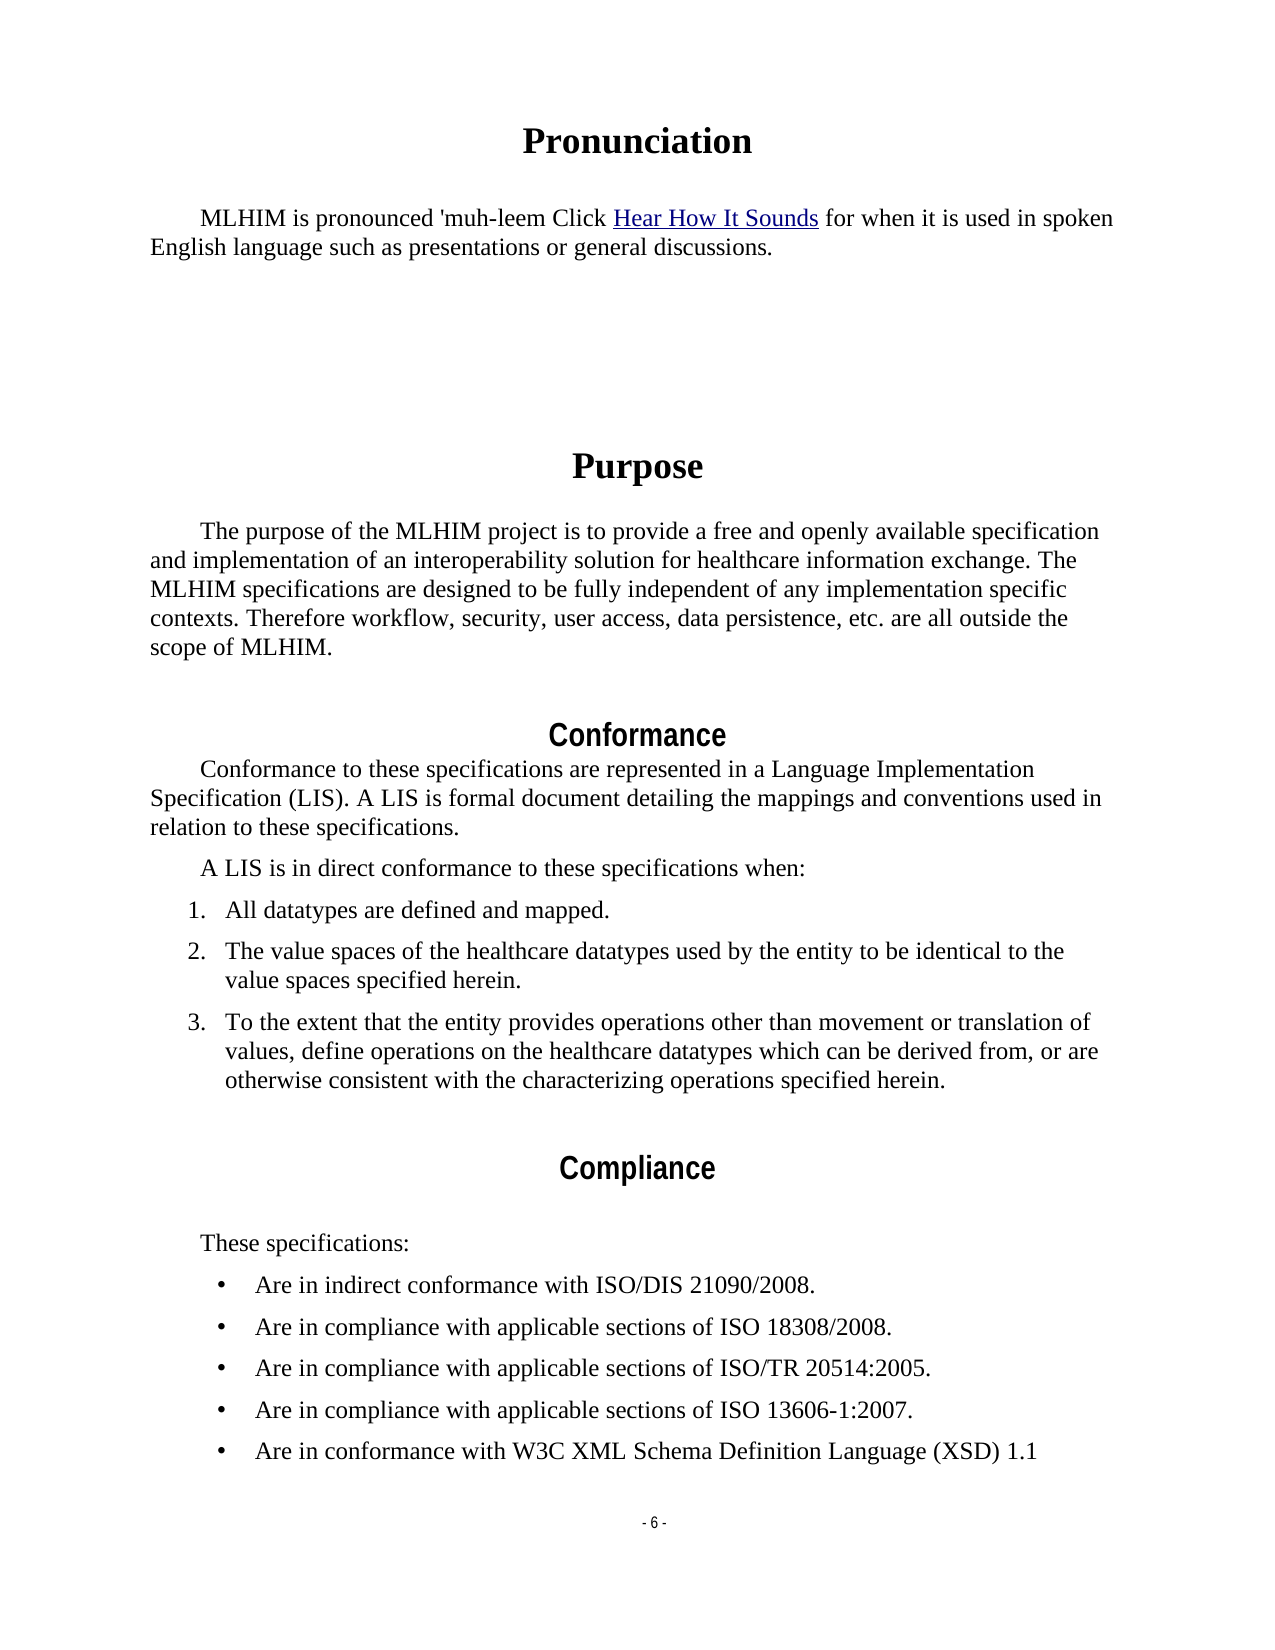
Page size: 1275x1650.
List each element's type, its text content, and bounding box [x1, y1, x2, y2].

list All datatypes are defined and mapped. [187, 895, 1125, 924]
text The purpose of the MLHIM project is to provide a free and openly available specification and implementation of an interoperability solution for healthcare information exchange. The MLHIM specifications are designed to be fully independent of any implementation specific contexts. Therefore workflow, security, user access, data persistence, etc. are all outside the scope of MLHIM. [150, 516, 1125, 661]
list Are in compliance with applicable sections of ISO 13606-1:2007. [217, 1394, 1125, 1423]
list Are in conformance with W3C XML Schema Definition Language (XSD) 1.1 [217, 1436, 1125, 1465]
list To the extent that the entity provides operations other than movement or translation of values, define operations on the healthcare datatypes which can be derived from, or are otherwise consistent with the characterizing operations specified herein. [187, 1007, 1125, 1094]
title Purpose [150, 443, 1125, 486]
list Are in compliance with applicable sections of ISO/TR 20514:2005. [217, 1353, 1125, 1382]
list Are in compliance with applicable sections of ISO 18308/2008. [217, 1311, 1125, 1340]
list The value spaces of the healthcare datatypes used by the entity to be identical to the value spaces specified herein. [187, 936, 1125, 994]
text Conformance to these specifications are represented in a Language Implementation Specification (LIS). A LIS is formal document detailing the mappings and conventions used in relation to these specifications. [150, 753, 1125, 841]
text These specifications: [150, 1228, 1125, 1257]
text MLHIM is pronounced 'muh-leem Click Hear How It Sounds for when it is used in spoken English language such as presentations or general discussions. [150, 203, 1125, 261]
list Are in indirect conformance with ISO/DIS 21090/2008. [217, 1270, 1125, 1299]
title Pronunciation [150, 118, 1125, 161]
text A LIS is in direct conformance to these specifications when: [150, 853, 1125, 882]
